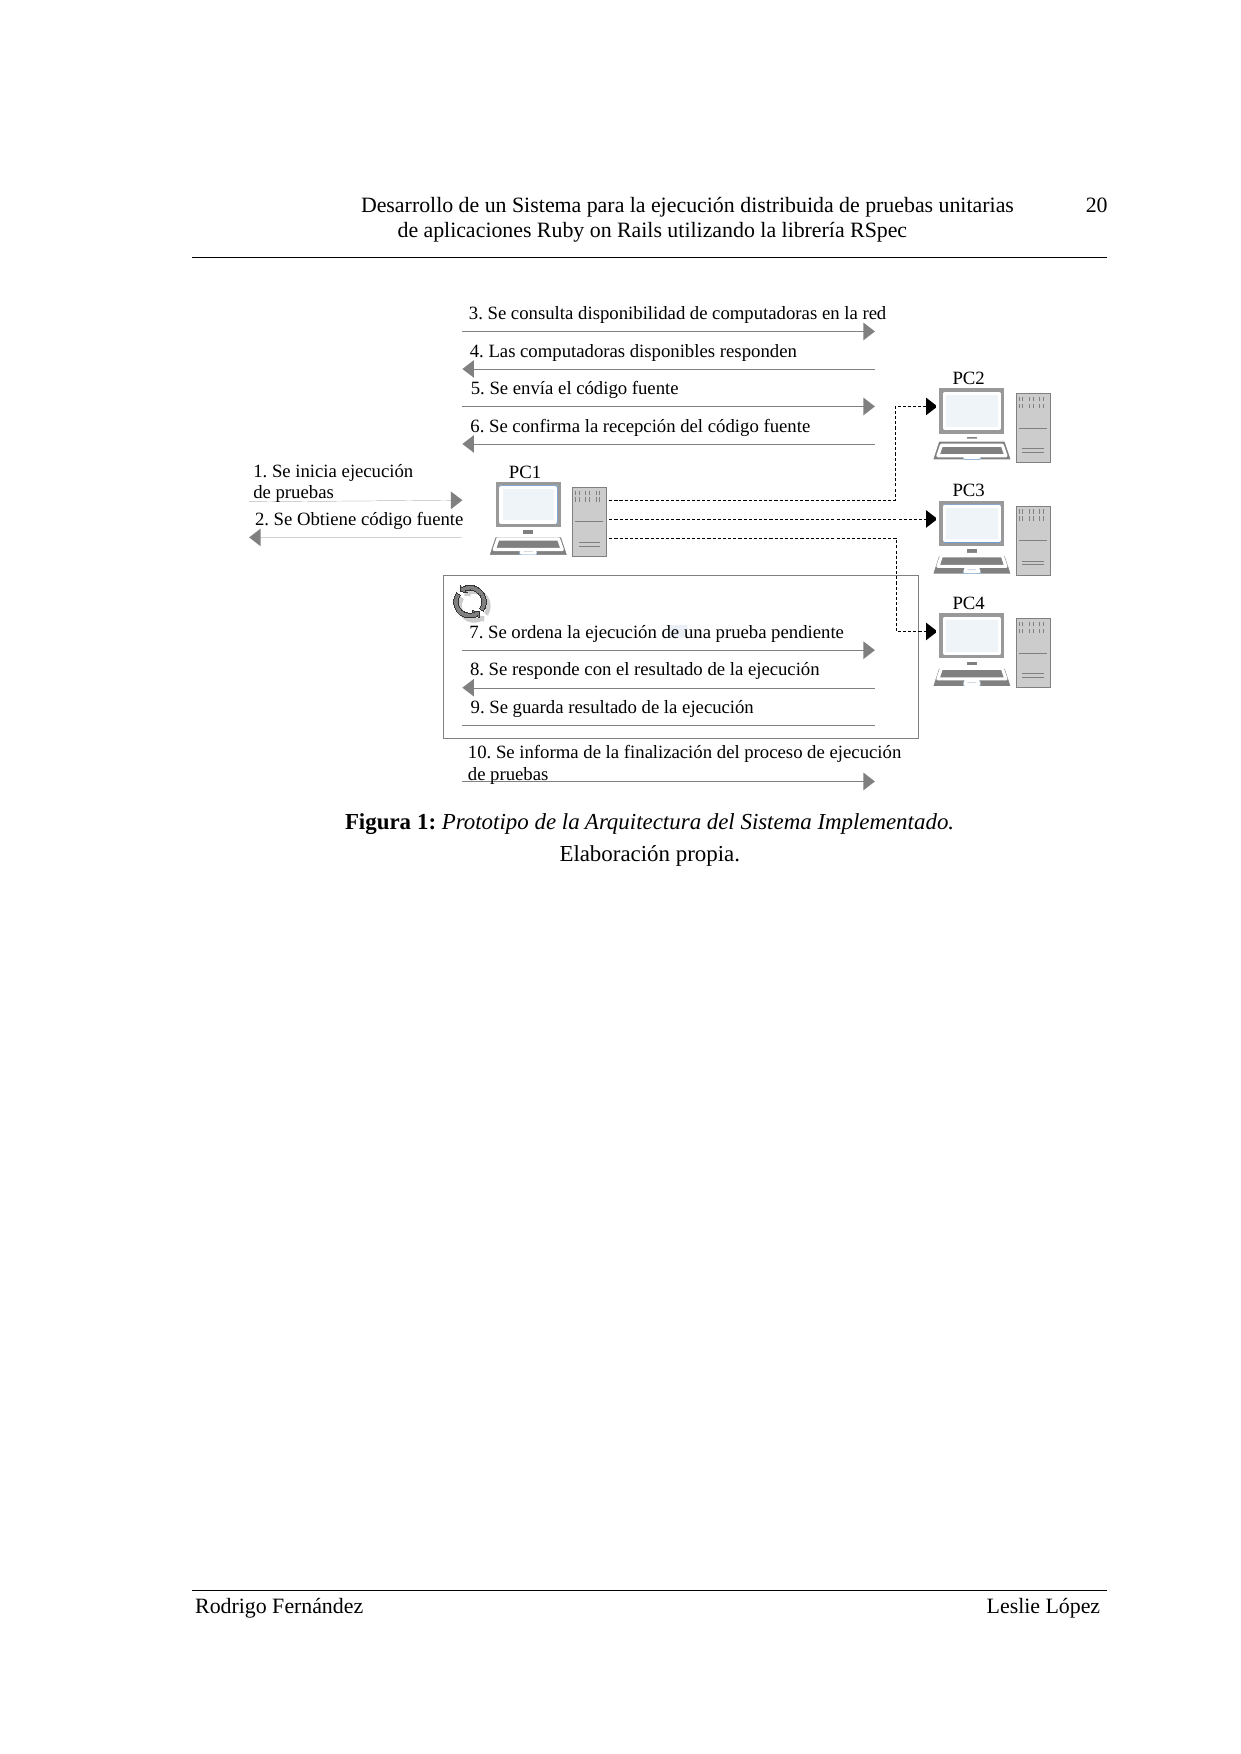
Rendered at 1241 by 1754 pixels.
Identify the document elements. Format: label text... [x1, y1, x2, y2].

text Figura 1: Prototipo de la Arquitectura del Sistema Implementado. [210, 808, 1089, 834]
text Elaboración propia. [210, 840, 1089, 867]
